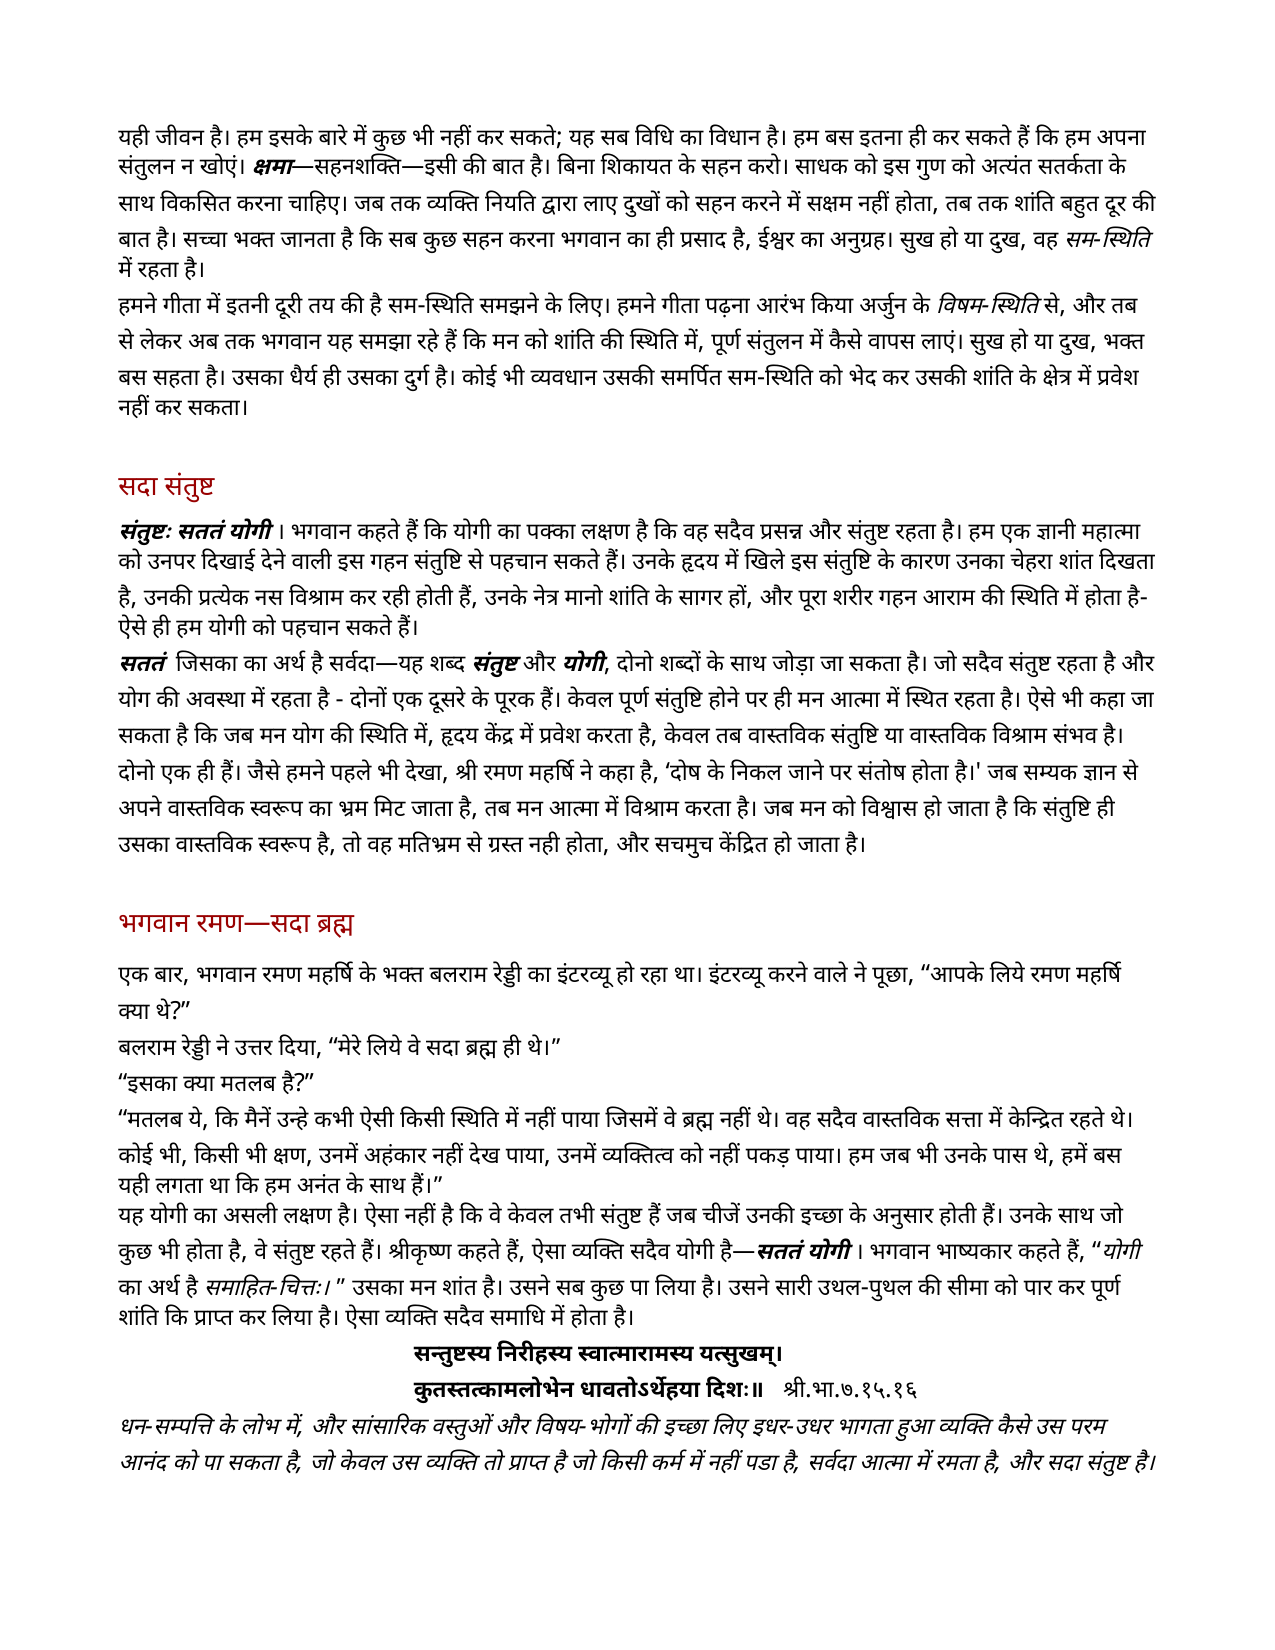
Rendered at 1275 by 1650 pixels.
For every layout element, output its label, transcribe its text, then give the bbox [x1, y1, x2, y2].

text एक बार, भगवान रमण महर्षि के भक्त बलराम रेड्डी का इंटरव्यू हो रहा था। इंटरव्यू करने वाले ने पूछा, “आपके लिये रमण महर्षि क्या थे?” [118, 956, 1157, 1028]
text संतुष्टः सततं योगी । भगवान कहते हैं कि योगी का पक्का लक्षण है कि वह सदैव प्रसन्न और संतुष्ट रहता है। हम एक ज्ञानी महात्मा को उनपर दिखाई देने वाली इस गहन संतुष्टि से पहचान सकते हैं। उनके हृदय में खिले इस संतुष्टि के कारण उनका चेहरा शांत दिखता है, उनकी प्रत्येक नस विश्राम कर रही होती हैं, उनके नेत्र मानो शांति के सागर हों, और पूरा शरीर गहन आराम की स्थिति में होता है-ऐसे ही हम योगी‌ को पहचान सकते हैं। [118, 519, 1157, 645]
text “इसका क्या मतलब है?” [118, 1064, 1157, 1101]
text हमने गीता में इतनी दूरी तय की है सम-स्थिति समझने के लिए। हमने गीता पढ़ना आरंभ किया अर्जुन के विषम-स्थिति से, और तब से लेकर अब तक भगवान यह समझा रहे हैं कि मन को शांति की स्थिति में, पूर्ण संतुलन में कैसे वापस लाएं। सुख हो या दुख, भक्त बस सहता है। उसका धैर्य ही उसका दुर्ग है। कोई भी व्यवधान उसकी समर्पित सम-स्थिति को भेद कर उसकी शांति के क्षेत्र में प्रवेश नहीं कर सकता। [118, 286, 1157, 425]
text सततं जिसका का अर्थ है सर्वदा—यह शब्द संतुष्ट और योगी, दोनो शब्दों के साथ जोड़ा जा सकता है। जो सदैव संतुष्ट रहता है और योग की अवस्था में रहता है - दोनों एक दूसरे के पूरक हैं। केवल पूर्ण संतुष्टि होने पर ही मन आत्मा में स्थित रहता है। ऐसे भी कहा जा सकता है कि जब मन योग की स्थिति में, हृदय केंद्र में प्रवेश करता है, केवल तब वास्तविक संतुष्टि या वास्तविक विश्राम संभव है। दोनो एक ही हैं। जैसे हमने पहले भी देखा, श्री रमण महर्षि ने कहा है, ‘दोष के निकल जाने पर संतोष होता है।' जब सम्यक ज्ञान से अपने वास्तविक स्वरूप का भ्रम मिट जाता है, तब मन आत्मा में विश्राम करता है। जब मन को विश्वास हो जाता है कि संतुष्टि ही उसका वास्तविक स्वरूप है, तो वह मतिभ्रम से ग्रस्त नही होता, और सचमुच केंद्रित हो जाता है। [118, 645, 1157, 862]
subtitle भगवान रमण—सदा ब्रह्म [118, 908, 1157, 944]
text सन्तुष्टस्य निरीहस्य स्वात्मारामस्य यत्सुखम्। [118, 1335, 1157, 1371]
text यह योगी का असली लक्षण है। ऐसा नहीं है कि वे केवल तभी संतुष्ट हैं जब चीजें उनकी इच्छा के अनुसार होती हैं। उनके साथ जो कुछ भी होता है, वे संतुष्ट रहते हैं। श्रीकृष्ण कहते हैं, ऐसा व्यक्ति सदैव योगी है—सततं योगी । भगवान भाष्यकार कहते हैं, “योगी का अर्थ है समाहित-चित्तः। ” उसका मन शांत है। उसने सब कुछ पा लिया है। उसने सारी उथल-पुथल की सीमा को पार कर पूर्ण शांति कि प्राप्त कर लिया है। ऐसा व्यक्ति सदैव समाधि में होता है। [118, 1203, 1157, 1335]
text “मतलब ये, कि मैनें उन्हे कभी ऐसी किसी स्थिति में नहीं पाया जिसमें वे ब्रह्म नहीं थे। वह सदैव वास्तविक सत्ता में केन्द्रित रहते थे। कोई भी, किसी भी क्षण, उनमें अहंकार नहीं देख पाया, उनमें व्यक्तित्व को नहीं पकड़ पाया। हम जब भी उनके पास थे, हमें बस यही लगता था कि हम अनंत के साथ हैं।” [118, 1101, 1157, 1203]
text धन-सम्पत्ति के लोभ में, और सांसारिक वस्तुओं और विषय-भोगों की इच्छा लिए इधर-उधर भागता हुआ व्यक्ति कैसे उस परम आनंद को पा सकता है, जो केवल उस व्यक्ति तो प्राप्त है जो किसी कर्म में नहीं पडा है, सर्वदा आत्मा में रमता है, और सदा संतुष्ट है। [118, 1407, 1157, 1479]
text यही जीवन है। हम इसके बारे में कुछ भी नहीं कर सकते; यह सब विधि का विधान है। हम बस इतना ही कर सकते हैं कि हम अपना संतुलन न खोएं। क्षमा—सहनशक्ति—इसी की बात है। बिना शिकायत के सहन करो। साधक को इस गुण को अत्यंत सतर्कता के साथ विकसित करना चाहिए। जब तक व्यक्ति नियति द्वारा लाए दुखों को सहन करने में सक्षम नहीं होता, तब तक शांति बहुत दूर की बात है। सच्चा भक्त जानता है कि सब कुछ सहन करना भगवान का ही प्रसाद है, ईश्वर का अनुग्रह। सुख हो या दुख, वह सम-स्थिति में रहता है। [118, 118, 1157, 286]
text कुतस्तत्कामलोभेन धावतोऽर्थेहया दिशः॥ श्री.भा.७.१५.१६ [118, 1371, 1157, 1407]
text बलराम रेड्डी ने उत्तर दिया, “मेरे लिये वे सदा ब्रह्म ही थे।” [118, 1028, 1157, 1064]
subtitle सदा संतुष्ट [118, 471, 1157, 507]
